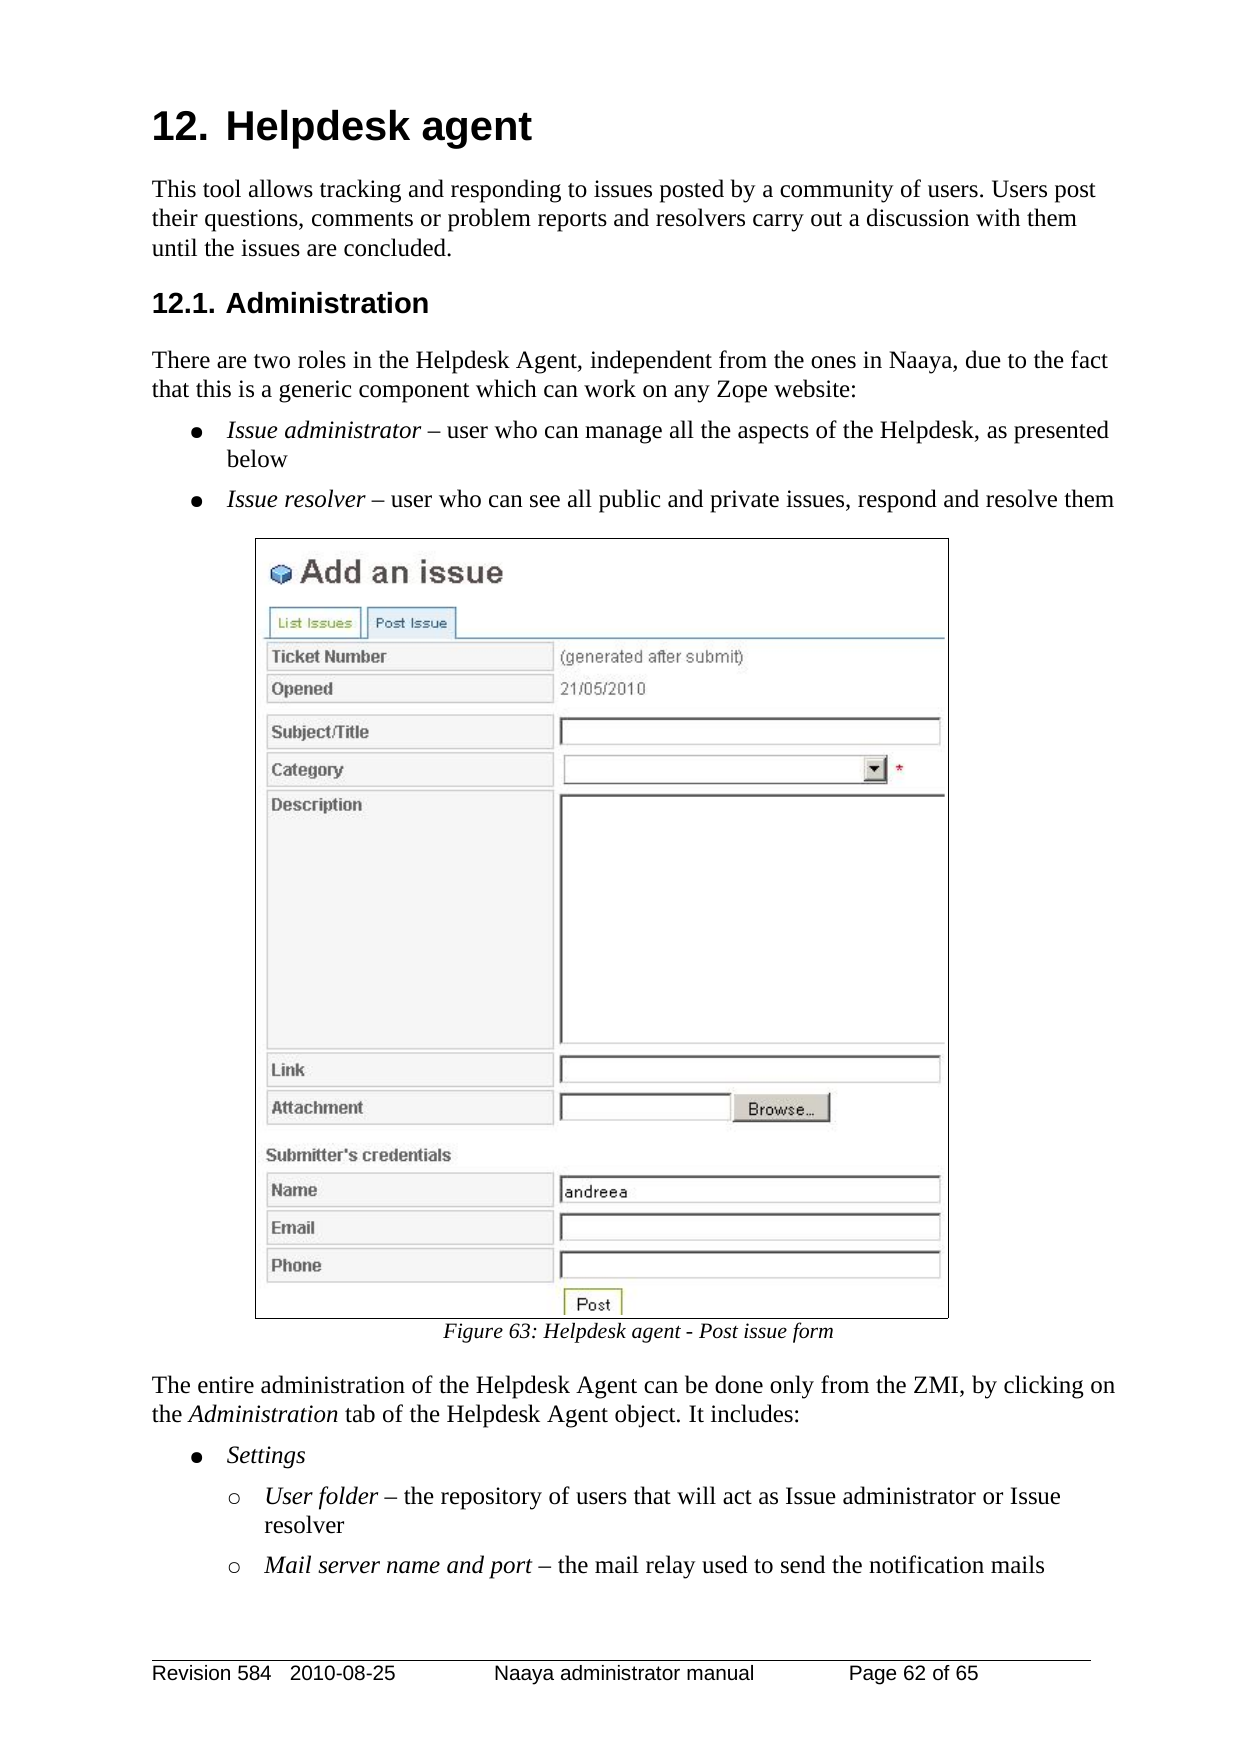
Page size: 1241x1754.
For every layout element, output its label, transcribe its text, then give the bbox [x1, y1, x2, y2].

list User folder – the repository of users that will act as Issue administrator or Issue resolver [227, 1481, 1128, 1539]
list Issue administrator – user who can manage all the aspects of the Helpdesk, as presented below [189, 414, 1128, 473]
text Figure 63: Helpdesk agent - Post issue form [244, 1315, 1035, 1343]
subtitle Administration [152, 286, 1128, 320]
list Settings [189, 1440, 1128, 1469]
text This tool allows tracking and responding to issues posted by a community of users. Users post their questions, comments or problem reports and resolvers carry out a discussion with them until the issues are concluded. [152, 174, 1128, 261]
list Mail server name and port – the mail relay used to send the notification mails [227, 1550, 1128, 1579]
picture [257, 540, 945, 1315]
subtitle Helpdesk agent [151, 102, 1128, 149]
list Issue resolver – user who can see all public and private issues, respond and resolve them [189, 484, 1128, 513]
text There are two roles in the Helpdesk Agent, independent from the ones in Naaya, due to the fact that this is a generic component which can work on any Zope website: [152, 344, 1128, 403]
text The entire administration of the Helpdesk Agent can be done only from the ZMI, by clicking on the Administration tab of the Helpdesk Agent object. It includes: [152, 1370, 1128, 1428]
